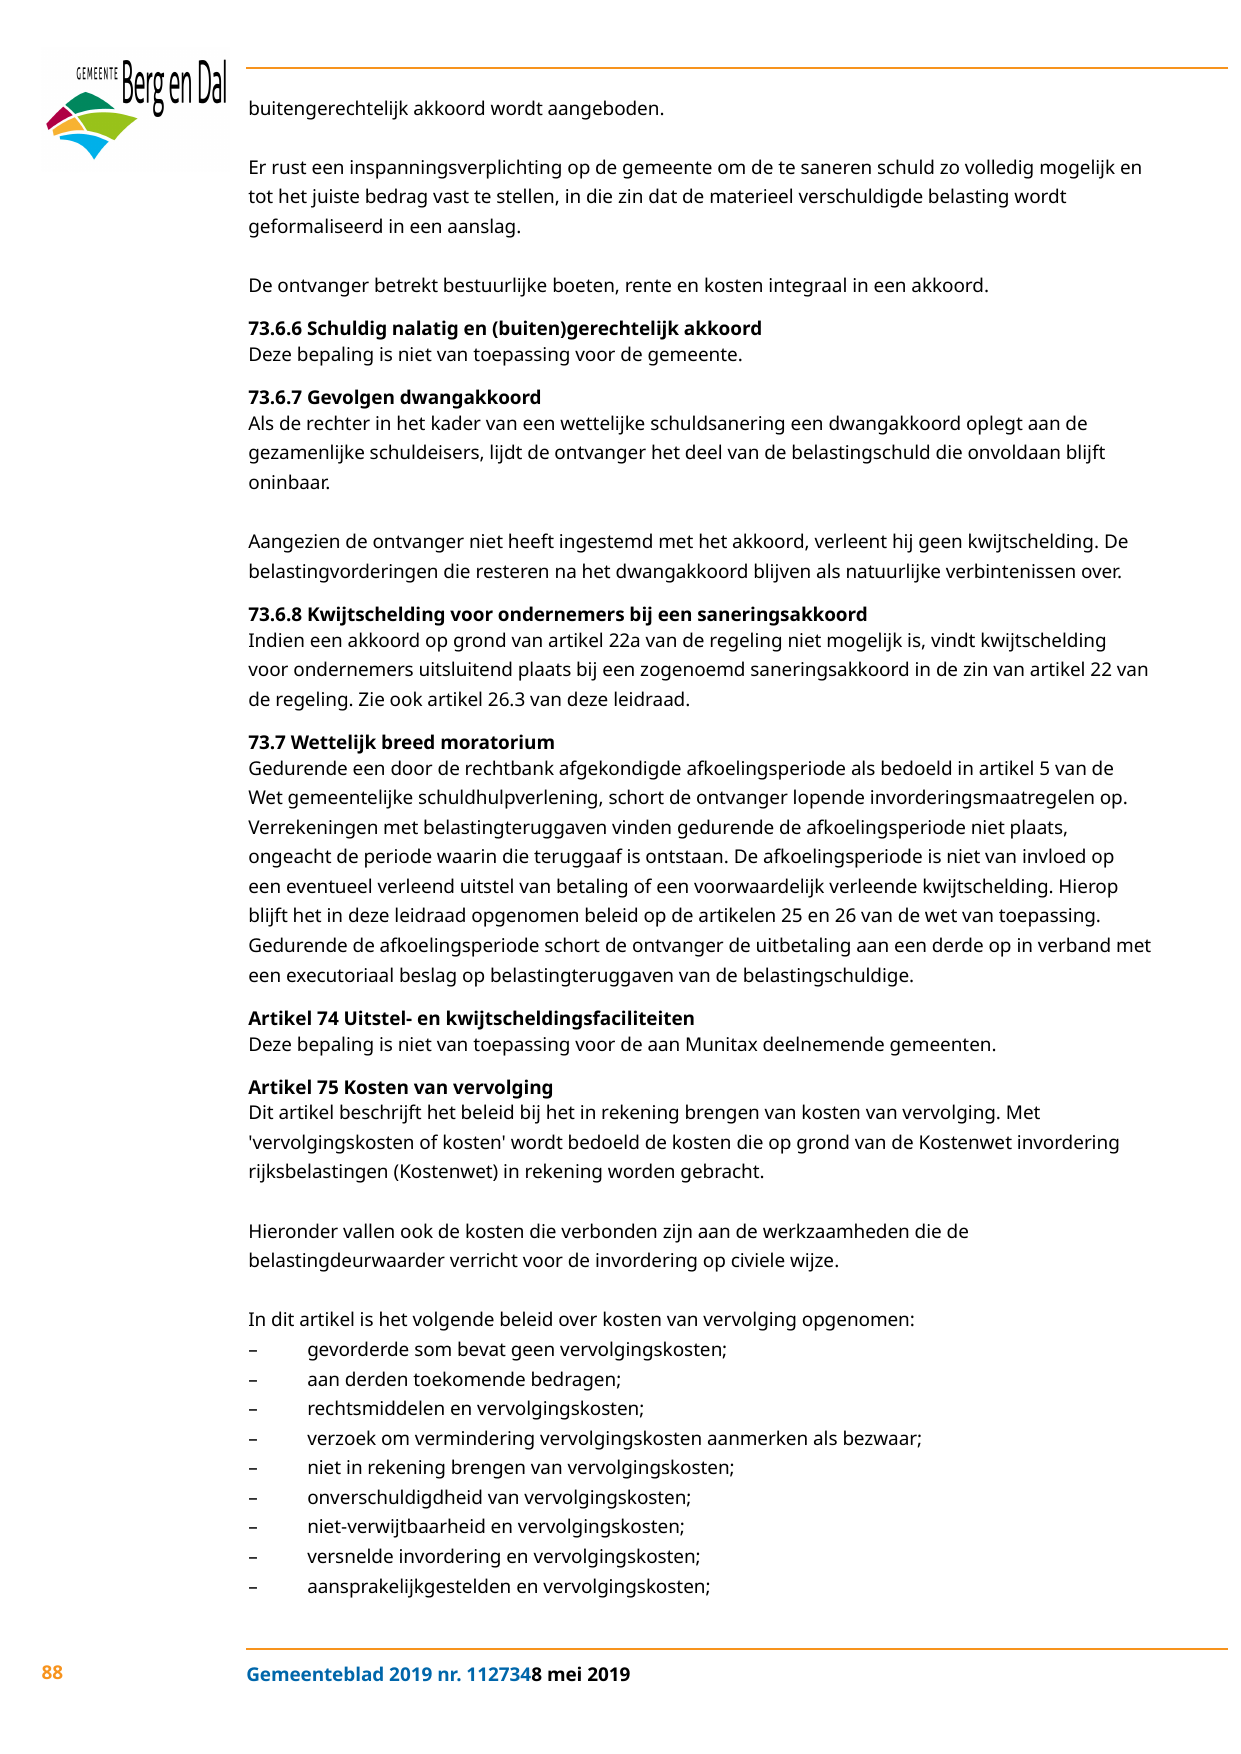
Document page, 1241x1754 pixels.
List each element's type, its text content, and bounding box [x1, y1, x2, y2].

text Dit artikel beschrijft het beleid bij het in rekening brengen van kosten van vervolging. Met 'vervolgingskosten of kosten' wordt bedoeld de kosten die op grond van de Kostenwet invordering rijksbelastingen (Kostenwet) in rekening worden gebracht. [248, 1099, 1152, 1184]
list gevorderde som bevat geen vervolgingskosten; [248, 1336, 1152, 1362]
text De ontvanger betrekt bestuurlijke boeten, rente en kosten integraal in een akkoord. [248, 272, 1152, 298]
text buitengerechtelijk akkoord wordt aangeboden. [248, 95, 1152, 121]
text Als de rechter in het kader van een wettelijke schuldsanering een dwangakkoord oplegt aan de gezamenlijke schuldeisers, lijdt de ontvanger het deel van de belastingschuld die onvoldaan blijft oninbaar. [248, 410, 1152, 495]
text 73.6.6 Schuldig nalatig en (buiten)gerechtelijk akkoord [248, 315, 1152, 341]
text Deze bepaling is niet van toepassing voor de gemeente. [248, 341, 1152, 367]
picture [41, 47, 231, 172]
list niet in rekening brengen van vervolgingskosten; [248, 1454, 1152, 1480]
list versnelde invordering en vervolgingskosten; [248, 1543, 1152, 1569]
text Artikel 75 Kosten van vervolging [248, 1074, 1152, 1099]
text Aangezien de ontvanger niet heeft ingestemd met het akkoord, verleent hij geen kwijtschelding. De belastingvorderingen die resteren na het dwangakkoord blijven als natuurlijke verbintenissen over. [248, 528, 1152, 584]
text In dit artikel is het volgende beleid over kosten van vervolging opgenomen: [248, 1307, 1152, 1332]
text 73.7 Wettelijk breed moratorium [248, 729, 1152, 755]
list aan derden toekomende bedragen; [248, 1366, 1152, 1392]
text Gedurende een door de rechtbank afgekondigde afkoelingsperiode als bedoeld in artikel 5 van de Wet gemeentelijke schuldhulpverlening, schort de ontvanger lopende invorderingsmaatregelen op. Verrekeningen met belastingteruggaven vinden gedurende de afkoelingsperiode niet plaats, ongeacht de periode waarin die teruggaaf is ontstaan. De afkoelingsperiode is niet van invloed op een eventueel verleend uitstel van betaling of een voorwaardelijk verleende kwijtschelding. Hierop blijft het in deze leidraad opgenomen beleid op de artikelen 25 en 26 van de wet van toepassing. Gedurende de afkoelingsperiode schort de ontvanger de uitbetaling aan een derde op in verband met een executoriaal beslag op belastingteruggaven van de belastingschuldige. [248, 755, 1152, 988]
list rechtsmiddelen en vervolgingskosten; [248, 1395, 1152, 1421]
list verzoek om vermindering vervolgingskosten aanmerken als bezwaar; [248, 1425, 1152, 1451]
list onverschuldigdheid van vervolgingskosten; [248, 1484, 1152, 1510]
text 73.6.7 Gevolgen dwangakkoord [248, 384, 1152, 410]
text Er rust een inspanningsverplichting op de gemeente om de te saneren schuld zo volledig mogelijk en tot het juiste bedrag vast te stellen, in die zin dat de materieel verschuldigde belasting wordt geformaliseerd in een aanslag. [248, 154, 1152, 239]
list niet-verwijtbaarheid en vervolgingskosten; [248, 1514, 1152, 1539]
text Deze bepaling is niet van toepassing voor de aan Munitax deelnemende gemeenten. [248, 1031, 1152, 1056]
text Hieronder vallen ook de kosten die verbonden zijn aan de werkzaamheden die de belastingdeurwaarder verricht voor de invordering op civiele wijze. [248, 1218, 1152, 1273]
text Indien een akkoord op grond van artikel 22a van de regeling niet mogelijk is, vindt kwijtschelding voor ondernemers uitsluitend plaats bij een zogenoemd saneringsakkoord in de zin van artikel 22 van de regeling. Zie ook artikel 26.3 van deze leidraad. [248, 627, 1152, 712]
text 73.6.8 Kwijtschelding voor ondernemers bij een saneringsakkoord [248, 601, 1152, 627]
text Artikel 74 Uitstel- en kwijtscheldingsfaciliteiten [248, 1005, 1152, 1031]
list aansprakelijkgestelden en vervolgingskosten; [248, 1573, 1152, 1599]
